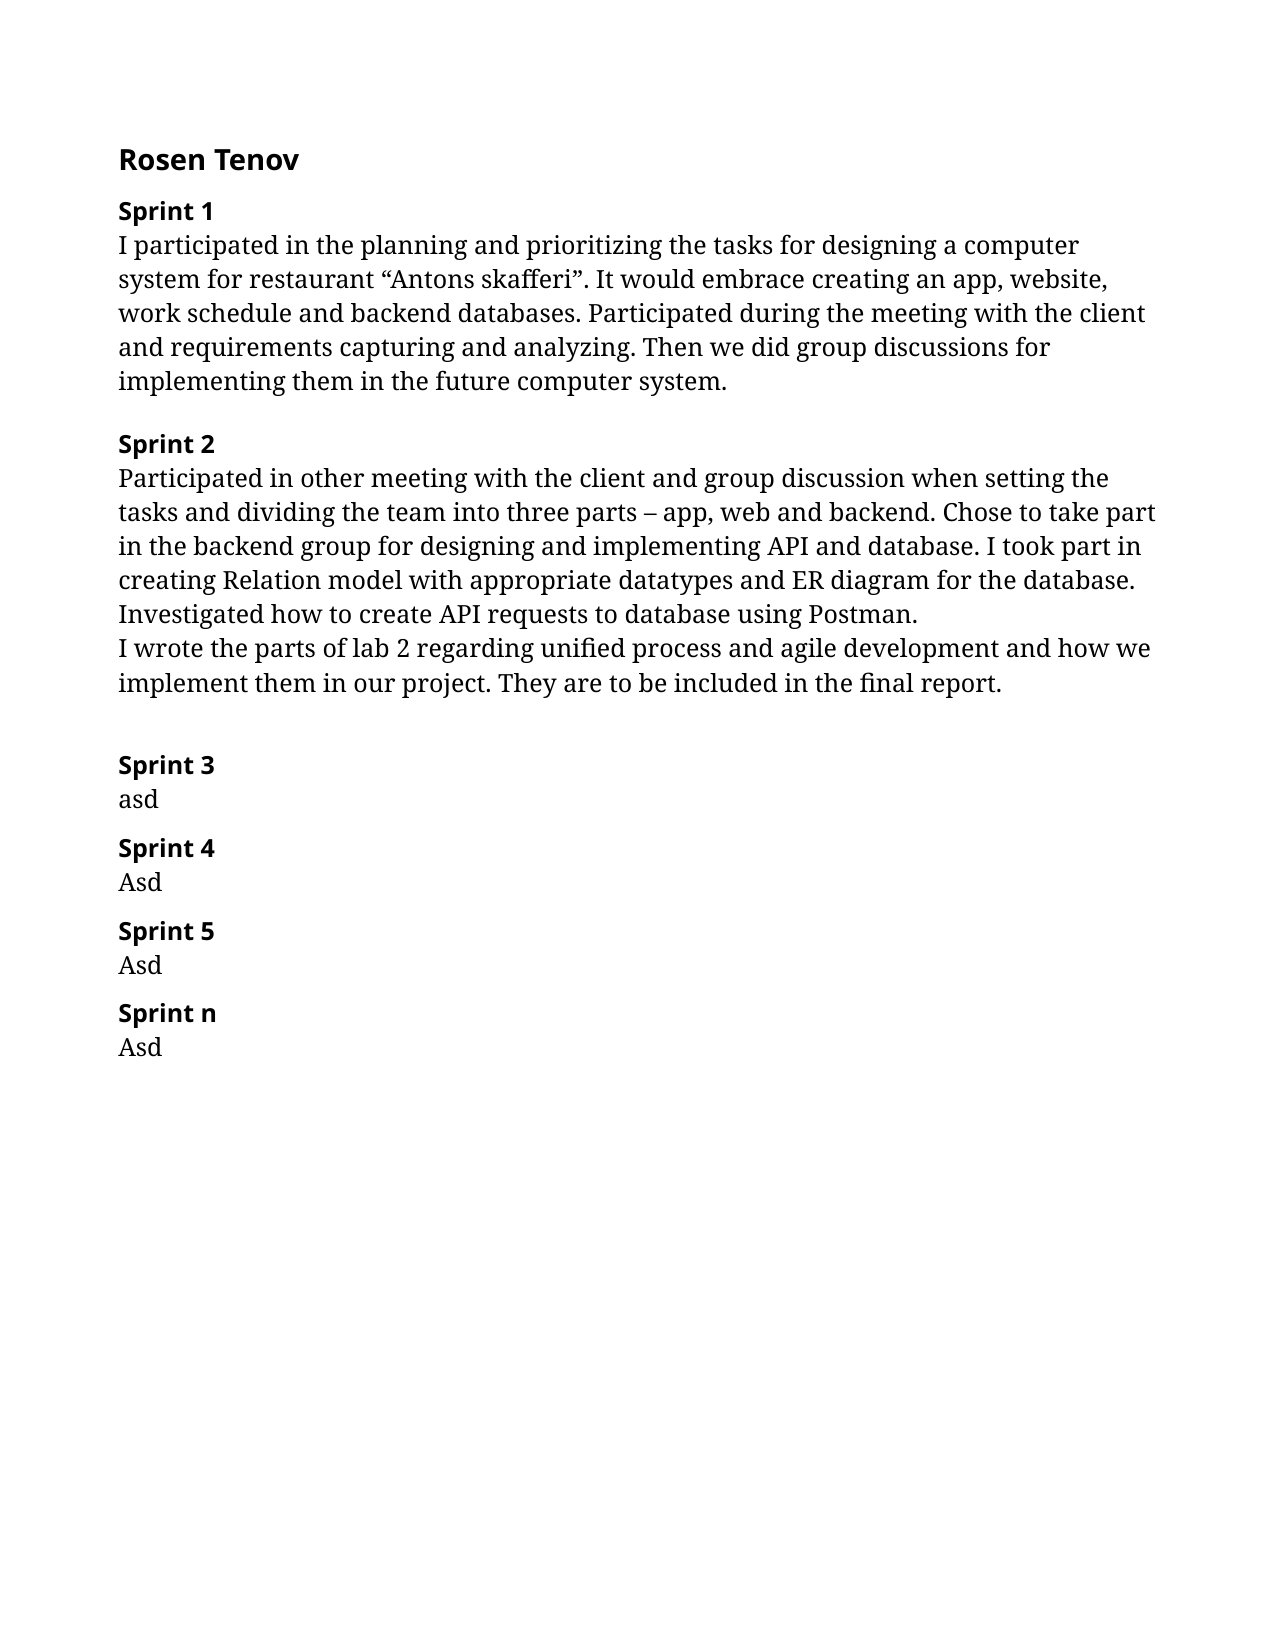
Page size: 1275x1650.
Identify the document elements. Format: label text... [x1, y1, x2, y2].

text I wrote the parts of lab 2 regarding unified process and agile development and how we implement them in our project. They are to be included in the final report. [118, 631, 1157, 699]
subtitle Sprint 3 [118, 748, 1157, 782]
subtitle Sprint 5 [118, 913, 1157, 947]
text Asd [118, 865, 1157, 899]
subtitle Sprint 4 [118, 831, 1157, 865]
subtitle Sprint 2 [118, 427, 1157, 461]
subtitle Sprint n [118, 996, 1157, 1030]
text Asd [118, 1030, 1157, 1064]
subtitle Rosen Tenov [118, 139, 1157, 179]
text I participated in the planning and prioritizing the tasks for designing a computer system for restaurant “Antons skafferi”. It would embrace creating an app, website, work schedule and backend databases. Participated during the meeting with the client and requirements capturing and analyzing. Then we did group discussions for implementing them in the future computer system. [118, 227, 1157, 398]
subtitle Sprint 1 [118, 193, 1157, 227]
text asd [118, 782, 1157, 816]
text Asd [118, 947, 1157, 981]
text Participated in other meeting with the client and group discussion when setting the tasks and dividing the team into three parts – app, web and backend. Chose to take part in the backend group for designing and implementing API and database. I took part in creating Relation model with appropriate datatypes and ER diagram for the database. Investigated how to create API requests to database using Postman. [118, 461, 1157, 631]
